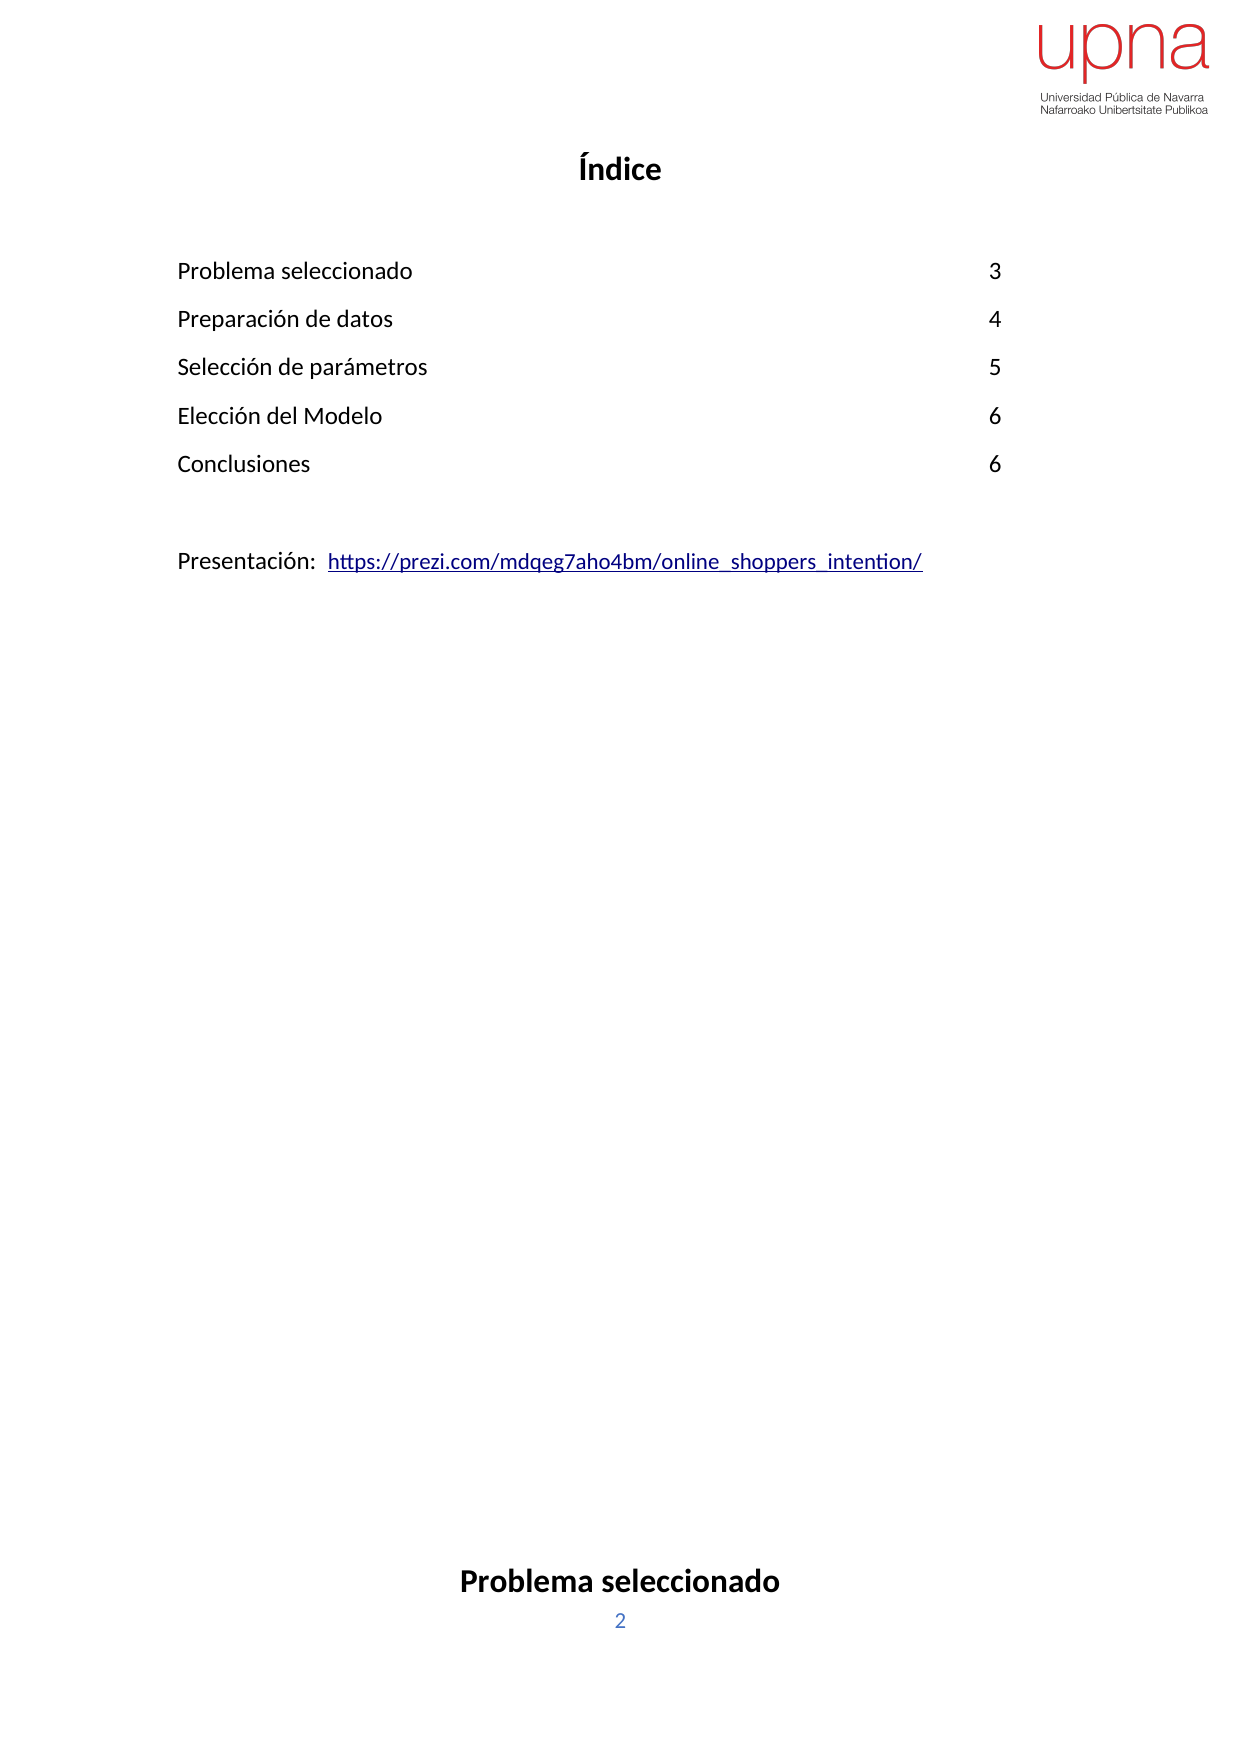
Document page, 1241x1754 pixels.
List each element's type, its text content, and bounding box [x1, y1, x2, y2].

text Elección del Modelo 6 [177, 400, 1063, 430]
text Conclusiones 6 [177, 448, 1063, 479]
text Selección de parámetros 5 [177, 352, 1063, 382]
text Presentación: https://prezi.com/mdqeg7aho4bm/online_shoppers_intention/ [177, 545, 1063, 575]
text Índice [177, 148, 1063, 188]
text Problema seleccionado 3 [177, 255, 1063, 285]
text Problema seleccionado [177, 1560, 1063, 1601]
text Preparación de datos 4 [177, 303, 1063, 334]
